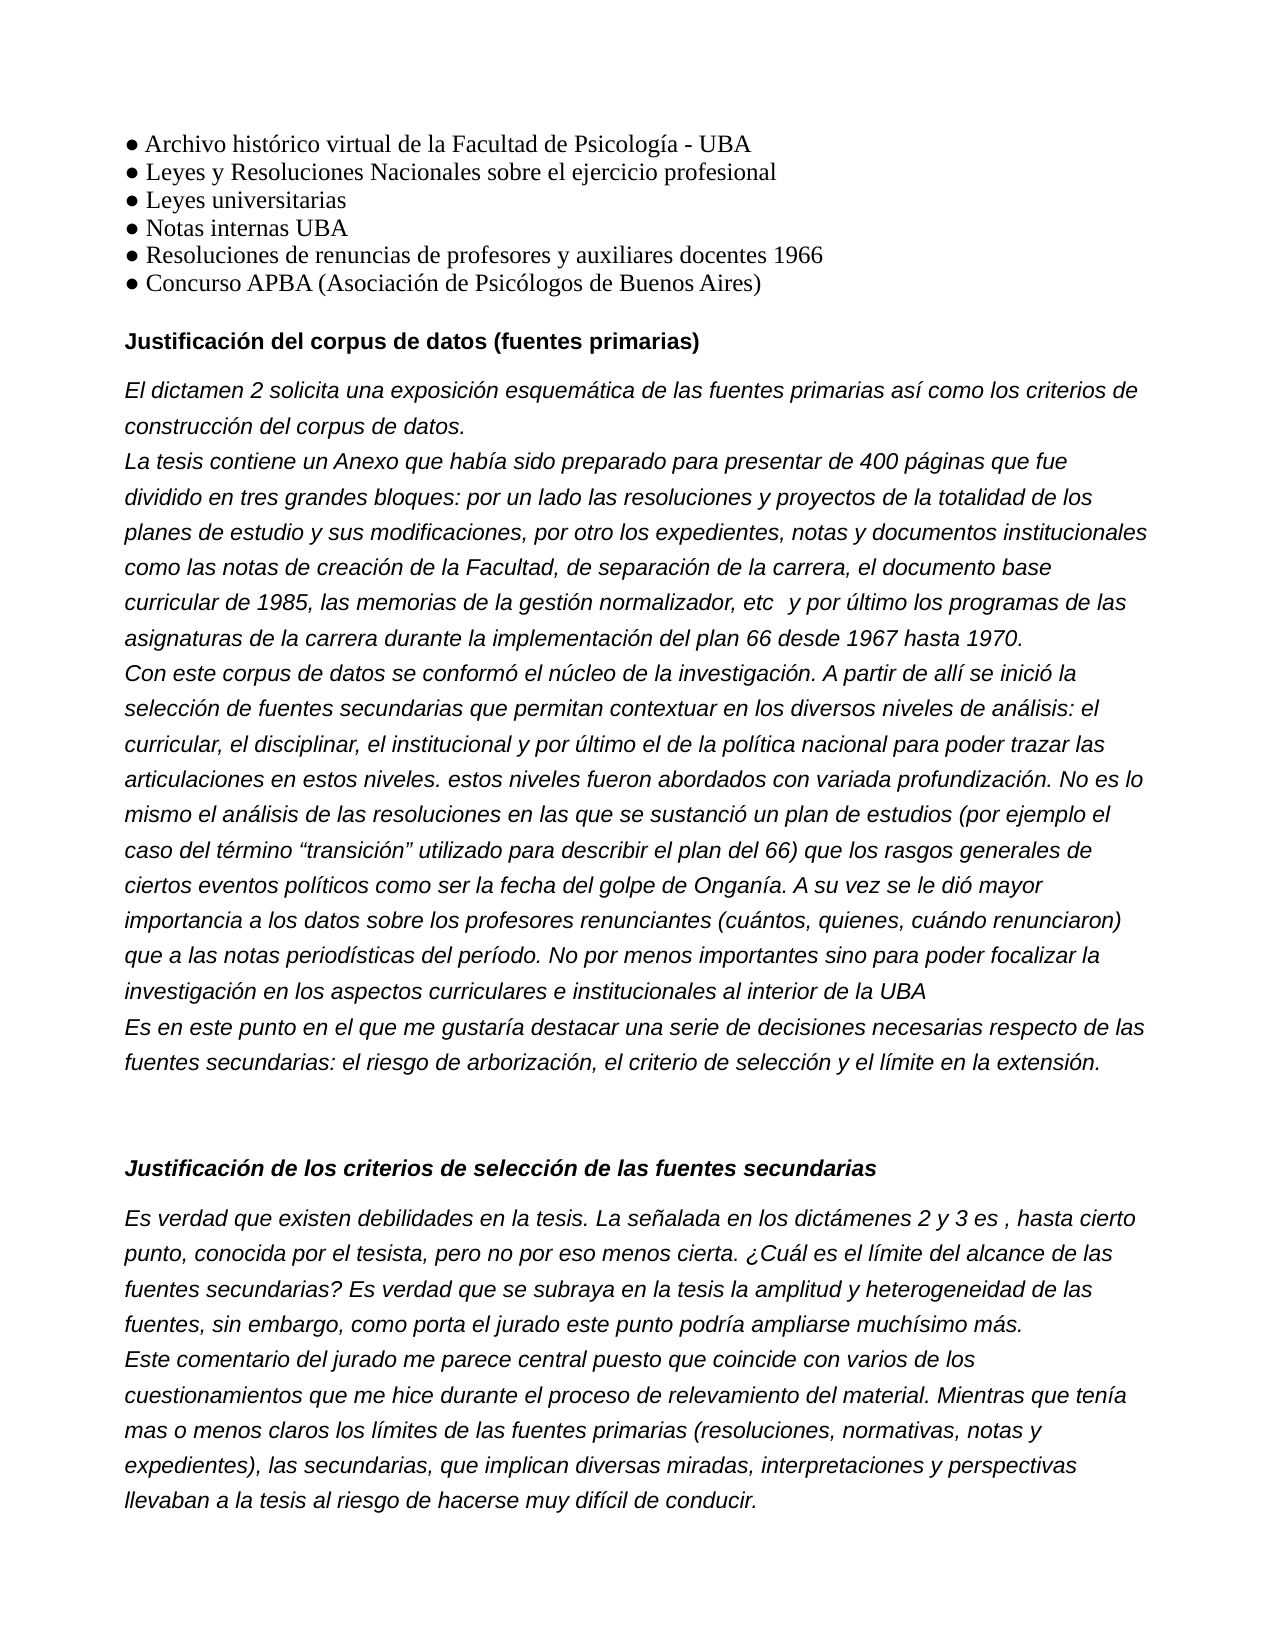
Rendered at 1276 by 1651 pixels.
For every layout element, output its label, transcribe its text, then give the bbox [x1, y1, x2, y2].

text ● Leyes y Resoluciones Nacionales sobre el ejercicio profesional [118, 158, 1157, 186]
text Justificación de los criterios de selección de las fuentes secundarias [118, 1149, 1157, 1181]
text ● Resoluciones de renuncias de profesores y auxiliares docentes 1966 [118, 241, 1157, 269]
text La tesis contiene un Anexo que había sido preparado para presentar de 400 páginas que fue dividido en tres grandes bloques: por un lado las resoluciones y proyectos de la totalidad de los planes de estudio y sus modificaciones, por otro los expedientes, notas y documentos institucionales como las notas de creación de la Facultad, de separación de la carrera, el documento base curricular de 1985, las memorias de la gestión normalizador, etc y por último los programas de las asignaturas de la carrera durante la implementación del plan 66 desde 1967 hasta 1970. [118, 443, 1157, 651]
text ● Archivo histórico virtual de la Facultad de Psicología - UBA [118, 124, 1157, 158]
text ● Notas internas UBA [118, 214, 1157, 241]
text El dictamen 2 solicita una exposición esquemática de las fuentes primarias así como los criterios de construcción del corpus de datos. [118, 372, 1157, 439]
text Justificación del corpus de datos (fuentes primarias) [118, 322, 1157, 354]
text ● Leyes universitarias [118, 186, 1157, 214]
text ● Concurso APBA (Asociación de Psicólogos de Buenos Aires) [118, 269, 1157, 297]
text Este comentario del jurado me parece central puesto que coincide con varios de los cuestionamientos que me hice durante el proceso de relevamiento del material. Mientras que tenía mas o menos claros los límites de las fuentes primarias (resoluciones, normativas, notas y expedientes), las secundarias, que implican diversas miradas, interpretaciones y perspectivas llevaban a la tesis al riesgo de hacerse muy difícil de conducir. [118, 1341, 1157, 1520]
text Con este corpus de datos se conformó el núcleo de la investigación. A partir de allí se inició la selección de fuentes secundarias que permitan contextuar en los diversos niveles de análisis: el curricular, el disciplinar, el institucional y por último el de la política nacional para poder trazar las articulaciones en estos niveles. estos niveles fueron abordados con variada profundización. No es lo mismo el análisis de las resoluciones en las que se sustanció un plan de estudios (por ejemplo el caso del término “transición” utilizado para describir el plan del 66) que los rasgos generales de ciertos eventos políticos como ser la fecha del golpe de Onganía. A su vez se le dió mayor importancia a los datos sobre los profesores renunciantes (cuántos, quienes, cuándo renunciaron) que a las notas periodísticas del período. No por menos importantes sino para poder focalizar la investigación en los aspectos curriculares e institucionales al interior de la UBA [118, 654, 1157, 1004]
text Es en este punto en el que me gustaría destacar una serie de decisiones necesarias respecto de las fuentes secundarias: el riesgo de arborización, el criterio de selección y el límite en la extensión. [118, 1008, 1157, 1114]
text Es verdad que existen debilidades en la tesis. La señalada en los dictámenes 2 y 3 es , hasta cierto punto, conocida por el tesista, pero no por eso menos cierta. ¿Cuál es el límite del alcance de las fuentes secundarias? Es verdad que se subraya en la tesis la amplitud y heterogeneidad de las fuentes, sin embargo, como porta el jurado este punto podría ampliarse muchísimo más. [118, 1199, 1157, 1337]
